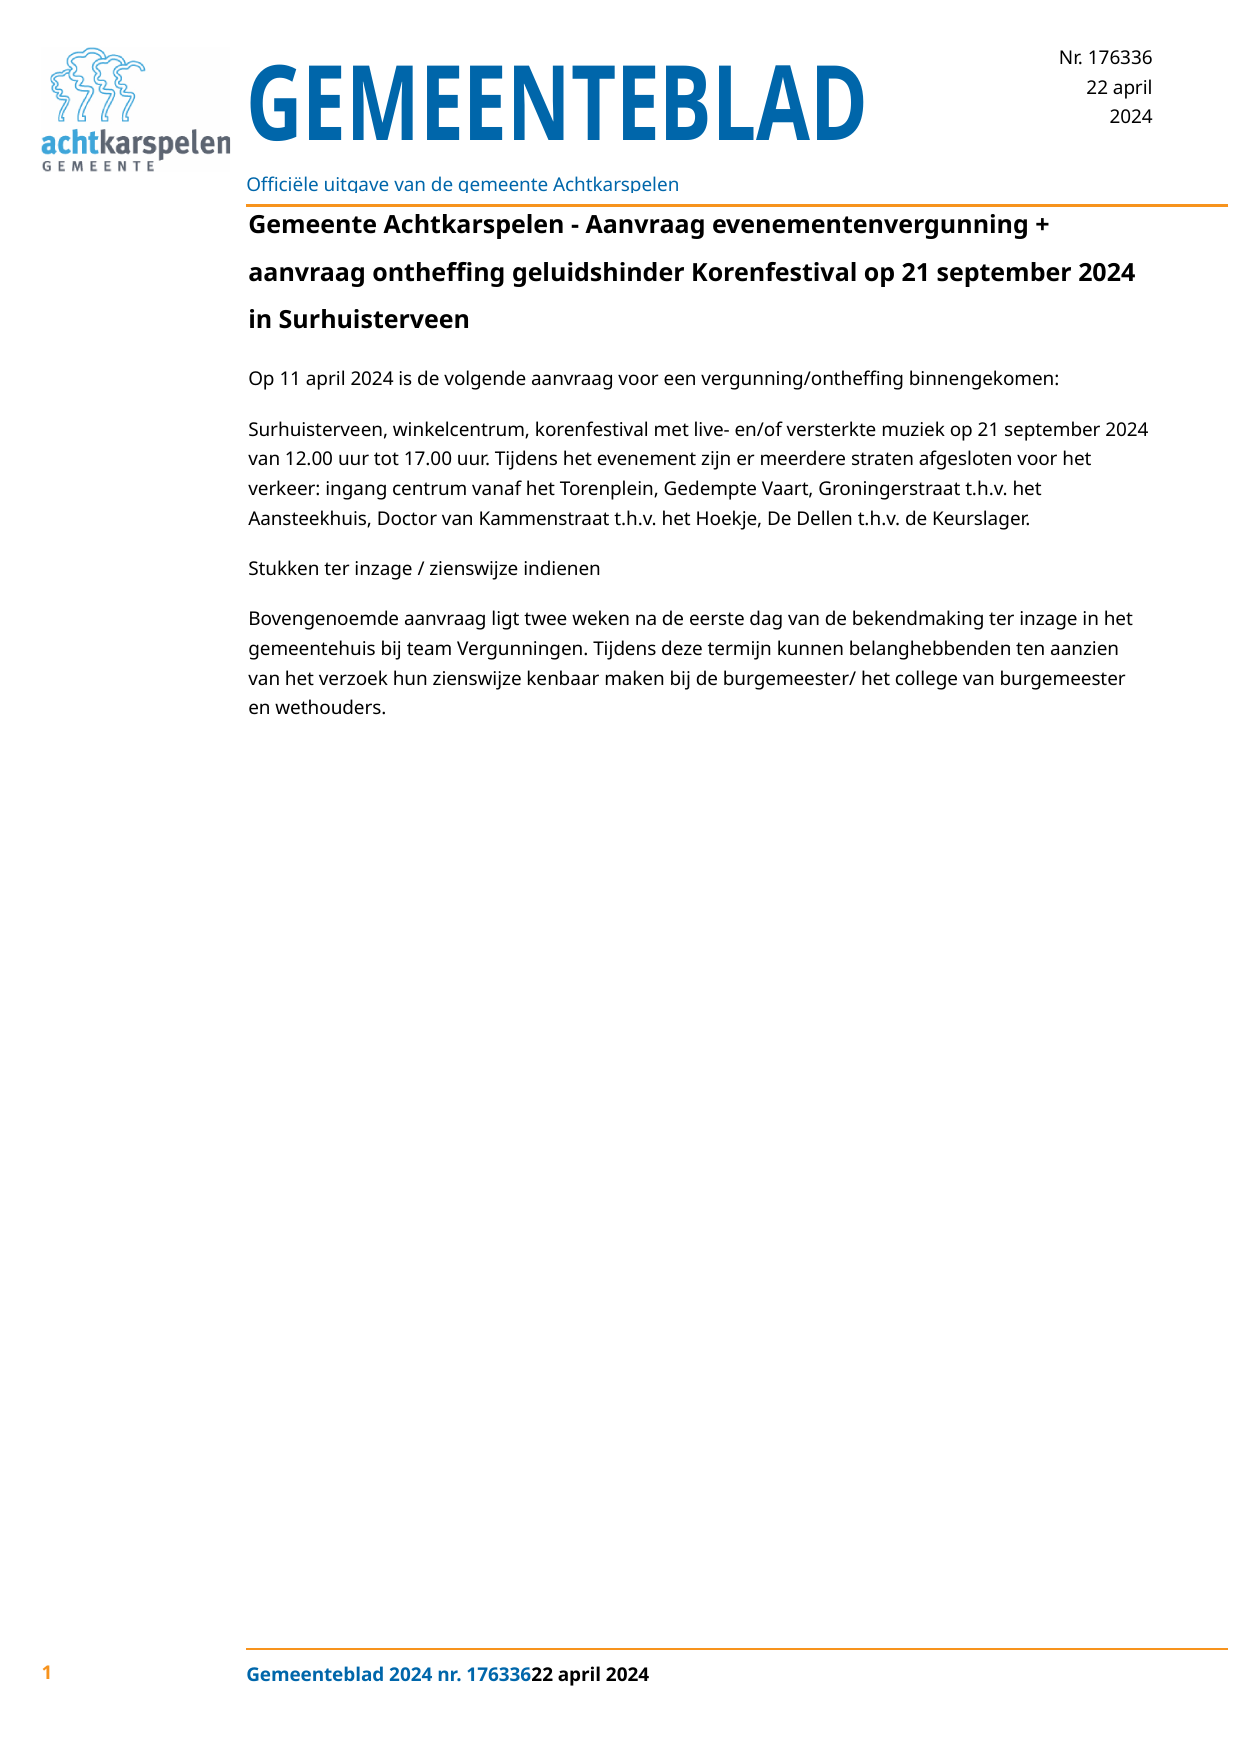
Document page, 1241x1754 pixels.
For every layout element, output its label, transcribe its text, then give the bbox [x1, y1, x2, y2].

picture [41, 47, 231, 172]
text Gemeente Achtkarspelen - Aanvraag evenementenvergunning + aanvraag ontheffing geluidshinder Korenfestival op 21 september 2024 in Surhuisterveen [248, 207, 1152, 336]
text Op 11 april 2024 is de volgende aanvraag voor een vergunning/ontheffing binnengekomen: [248, 366, 1152, 391]
text Bovengenoemde aanvraag ligt twee weken na de eerste dag van de bekendmaking ter inzage in het gemeentehuis bij team Vergunningen. Tijdens deze termijn kunnen belanghebbenden ten aanzien van het verzoek hun zienswijze kenbaar maken bij de burgemeester/ het college van burgemeester en wethouders. [248, 606, 1152, 720]
text Stukken ter inzage / zienswijze indienen [248, 555, 1152, 581]
text Surhuisterveen, winkelcentrum, korenfestival met live- en/of versterkte muziek op 21 september 2024 van 12.00 uur tot 17.00 uur. Tijdens het evenement zijn er meerdere straten afgesloten voor het verkeer: ingang centrum vanaf het Torenplein, Gedempte Vaart, Groningerstraat t.h.v. het Aansteekhuis, Doctor van Kammenstraat t.h.v. het Hoekje, De Dellen t.h.v. de Keurslager. [248, 416, 1152, 530]
